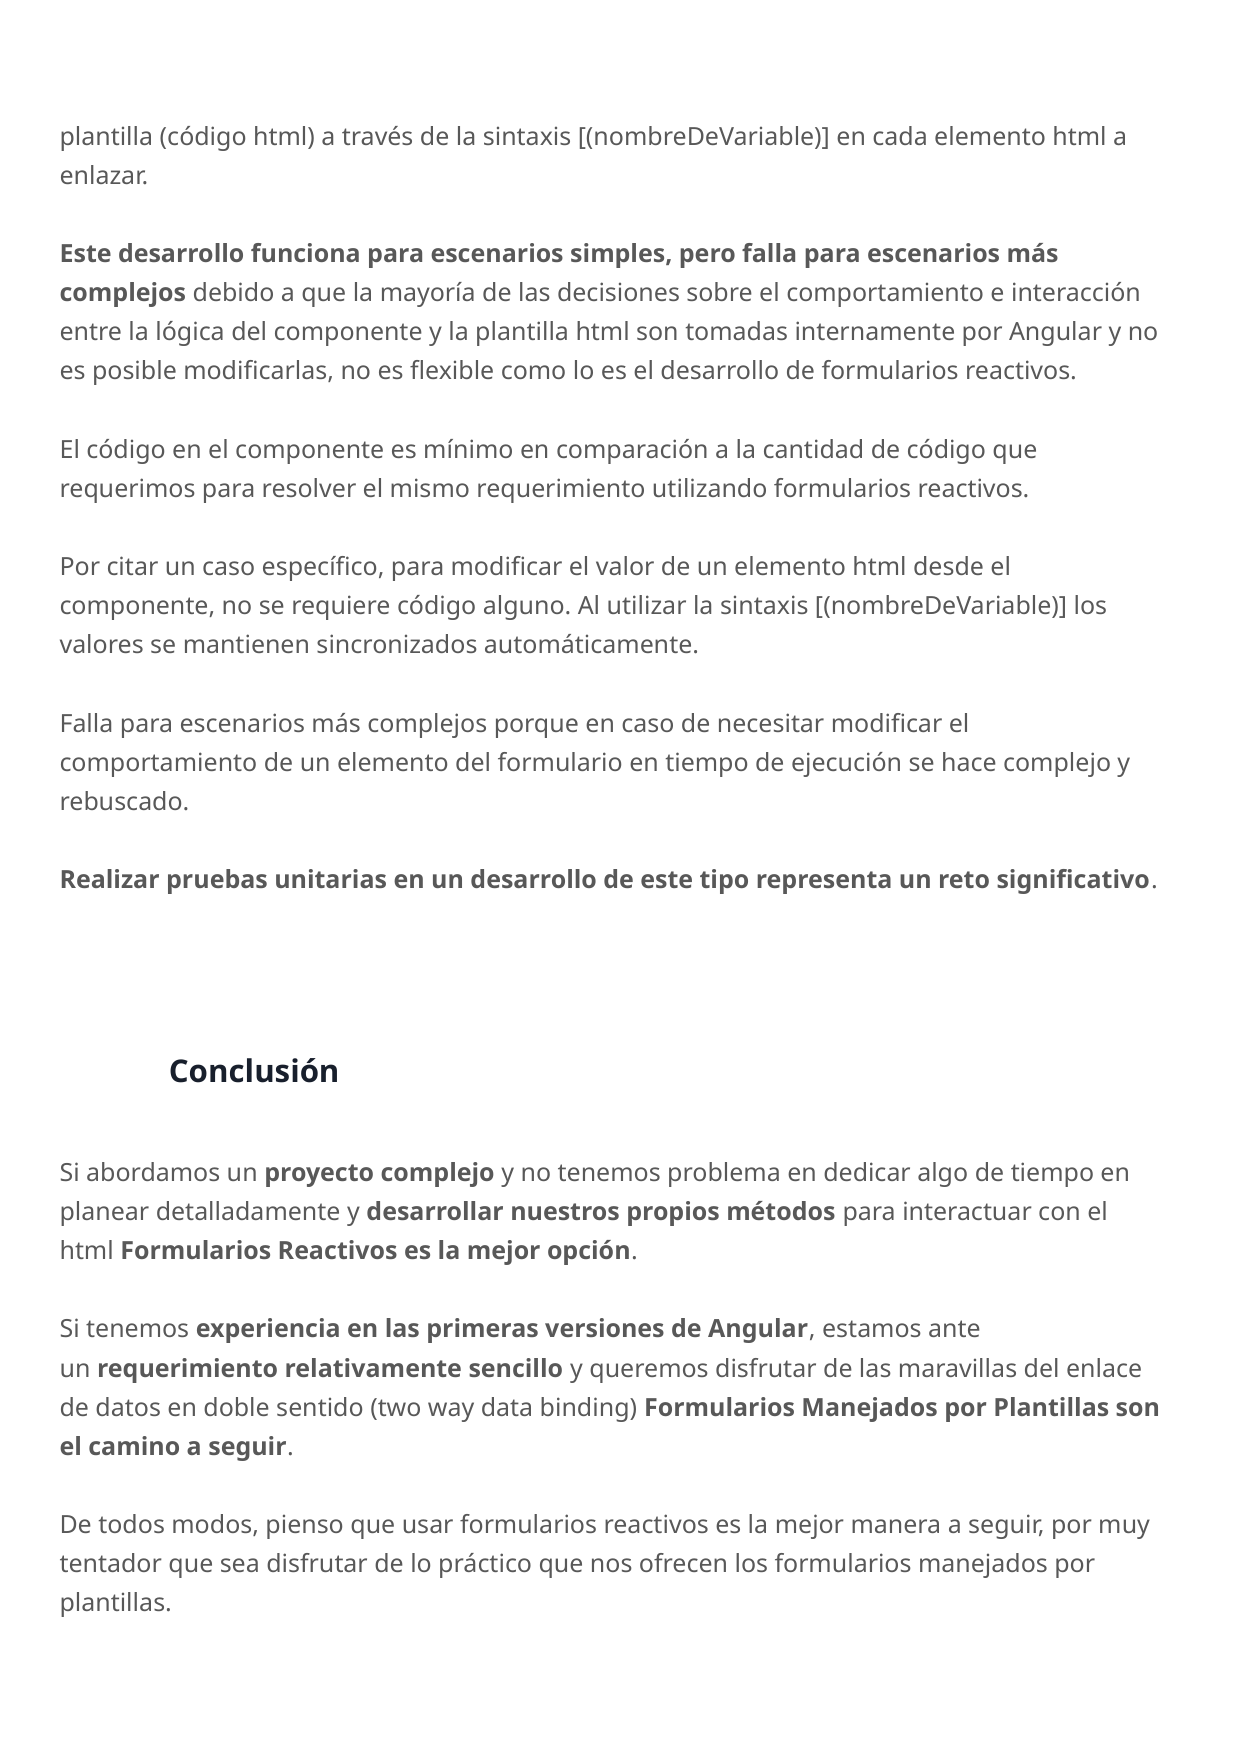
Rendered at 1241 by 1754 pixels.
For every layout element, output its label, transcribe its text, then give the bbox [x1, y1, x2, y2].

text Este desarrollo funciona para escenarios simples, pero falla para escenarios más complejos debido a que la mayoría de las decisiones sobre el comportamiento e interacción entre la lógica del componente y la plantilla html son tomadas internamente por Angular y no es posible modificarlas, no es flexible como lo es el desarrollo de formularios reactivos. [59, 236, 1170, 387]
subtitle Conclusión [169, 1049, 1060, 1092]
text Si tenemos experiencia en las primeras versiones de Angular, estamos ante un requerimiento relativamente sencillo y queremos disfrutar de las maravillas del enlace de datos en doble sentido (two way data binding) Formularios Manejados por Plantillas son el camino a seguir. [59, 1311, 1170, 1463]
text Por citar un caso específico, para modificar el valor de un elemento html desde el componente, no se requiere código alguno. Al utilizar la sintaxis [(nombreDeVariable)] los valores se mantienen sincronizados automáticamente. [59, 549, 1170, 661]
text De todos modos, pienso que usar formularios reactivos es la mejor manera a seguir, por muy tentador que sea disfrutar de lo práctico que nos ofrecen los formularios manejados por plantillas. [59, 1507, 1170, 1619]
text Si abordamos un proyecto complejo y no tenemos problema en dedicar algo de tiempo en planear detalladamente y desarrollar nuestros propios métodos para interactuar con el html Formularios Reactivos es la mejor opción. [59, 1154, 1170, 1267]
text Falla para escenarios más complejos porque en caso de necesitar modificar el comportamiento de un elemento del formulario en tiempo de ejecución se hace complejo y rebuscado. [59, 705, 1170, 818]
text plantilla (código html) a través de la sintaxis [(nombreDeVariable)] en cada elemento html a enlazar. [59, 118, 1170, 191]
text Realizar pruebas unitarias en un desarrollo de este tipo representa un reto significativo. [59, 862, 1170, 896]
text El código en el componente es mínimo en comparación a la cantidad de código que requerimos para resolver el mismo requerimiento utilizando formularios reactivos. [59, 431, 1170, 504]
